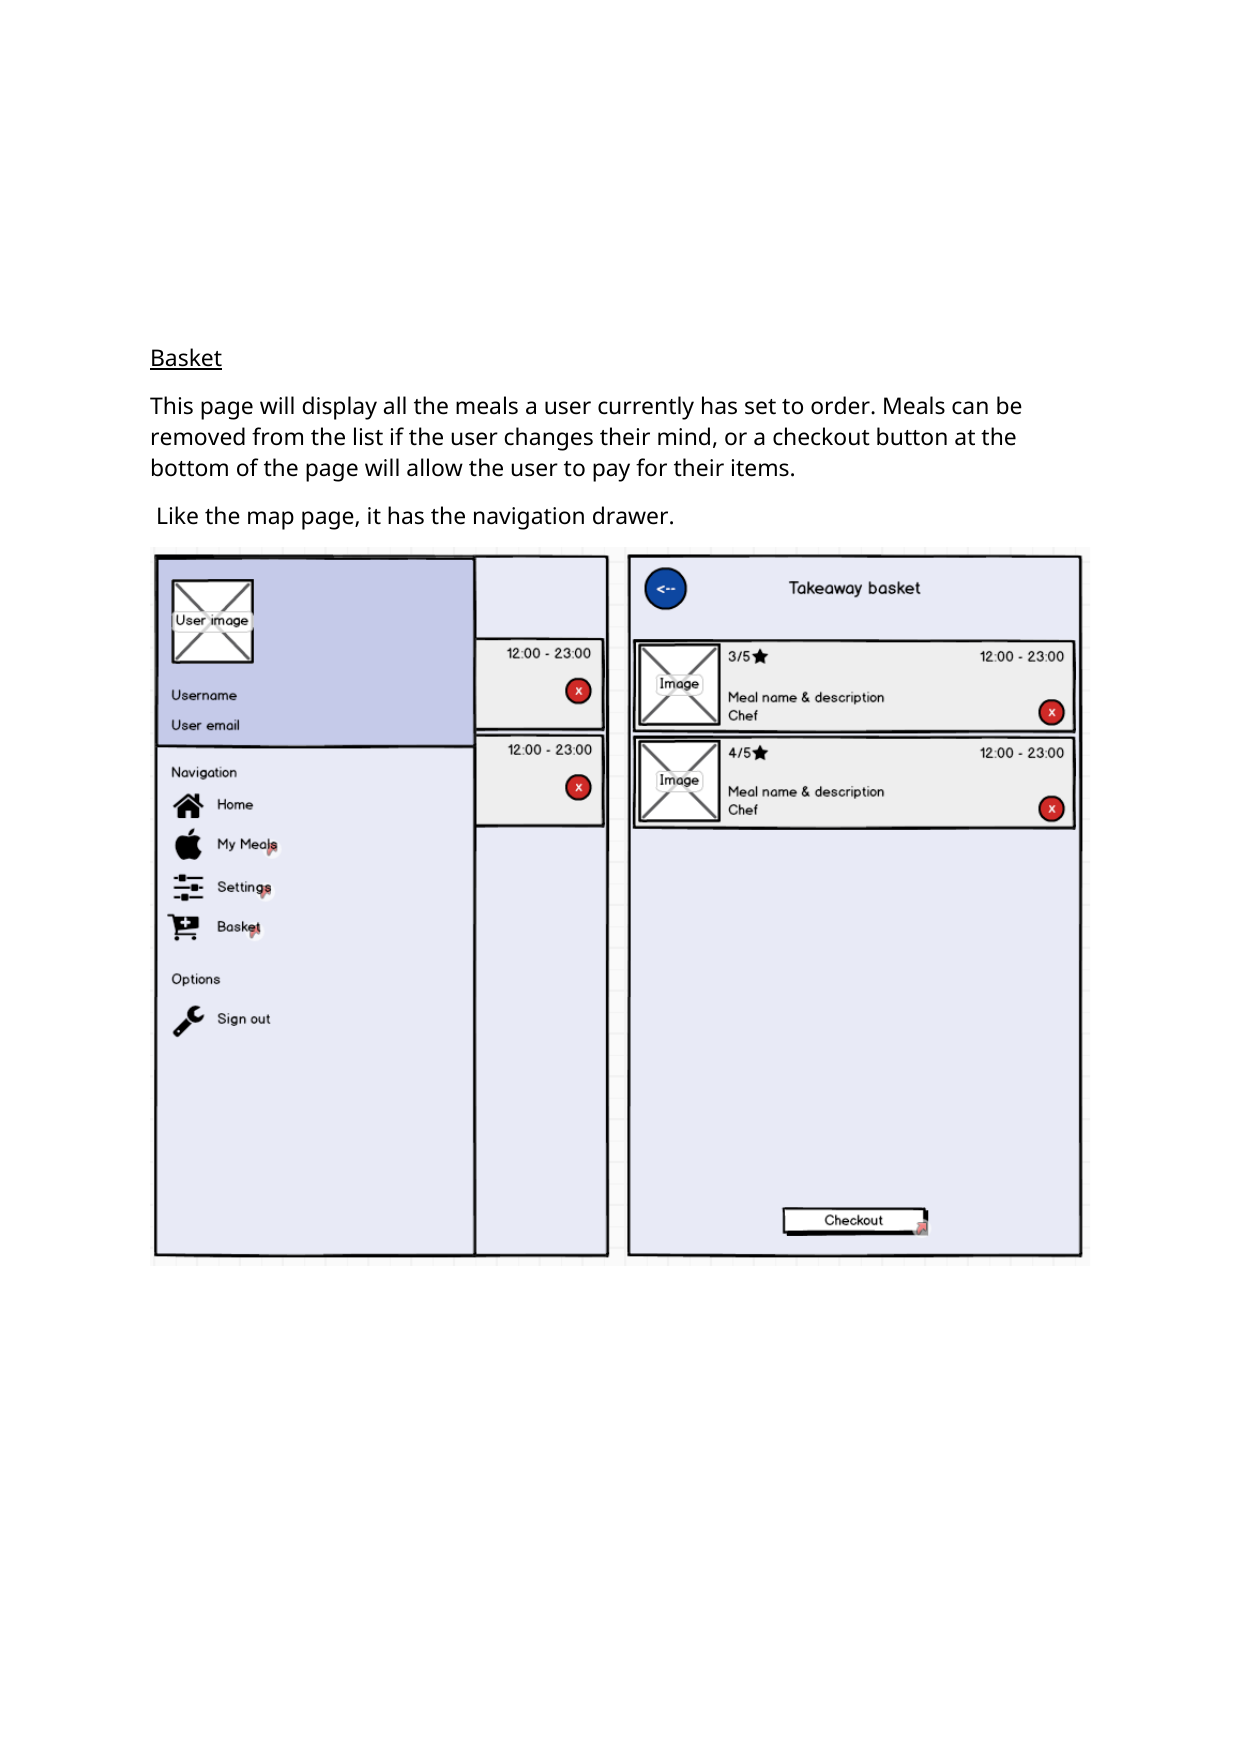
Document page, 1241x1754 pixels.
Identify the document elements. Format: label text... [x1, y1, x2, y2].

text This page will display all the meals a user currently has set to order. Meals can be removed from the list if the user changes their mind, or a checkout button at the bottom of the page will allow the user to pay for their items. [150, 389, 1090, 483]
text Basket [150, 342, 1090, 373]
text Like the map page, it has the navigation drawer. [150, 500, 1090, 531]
